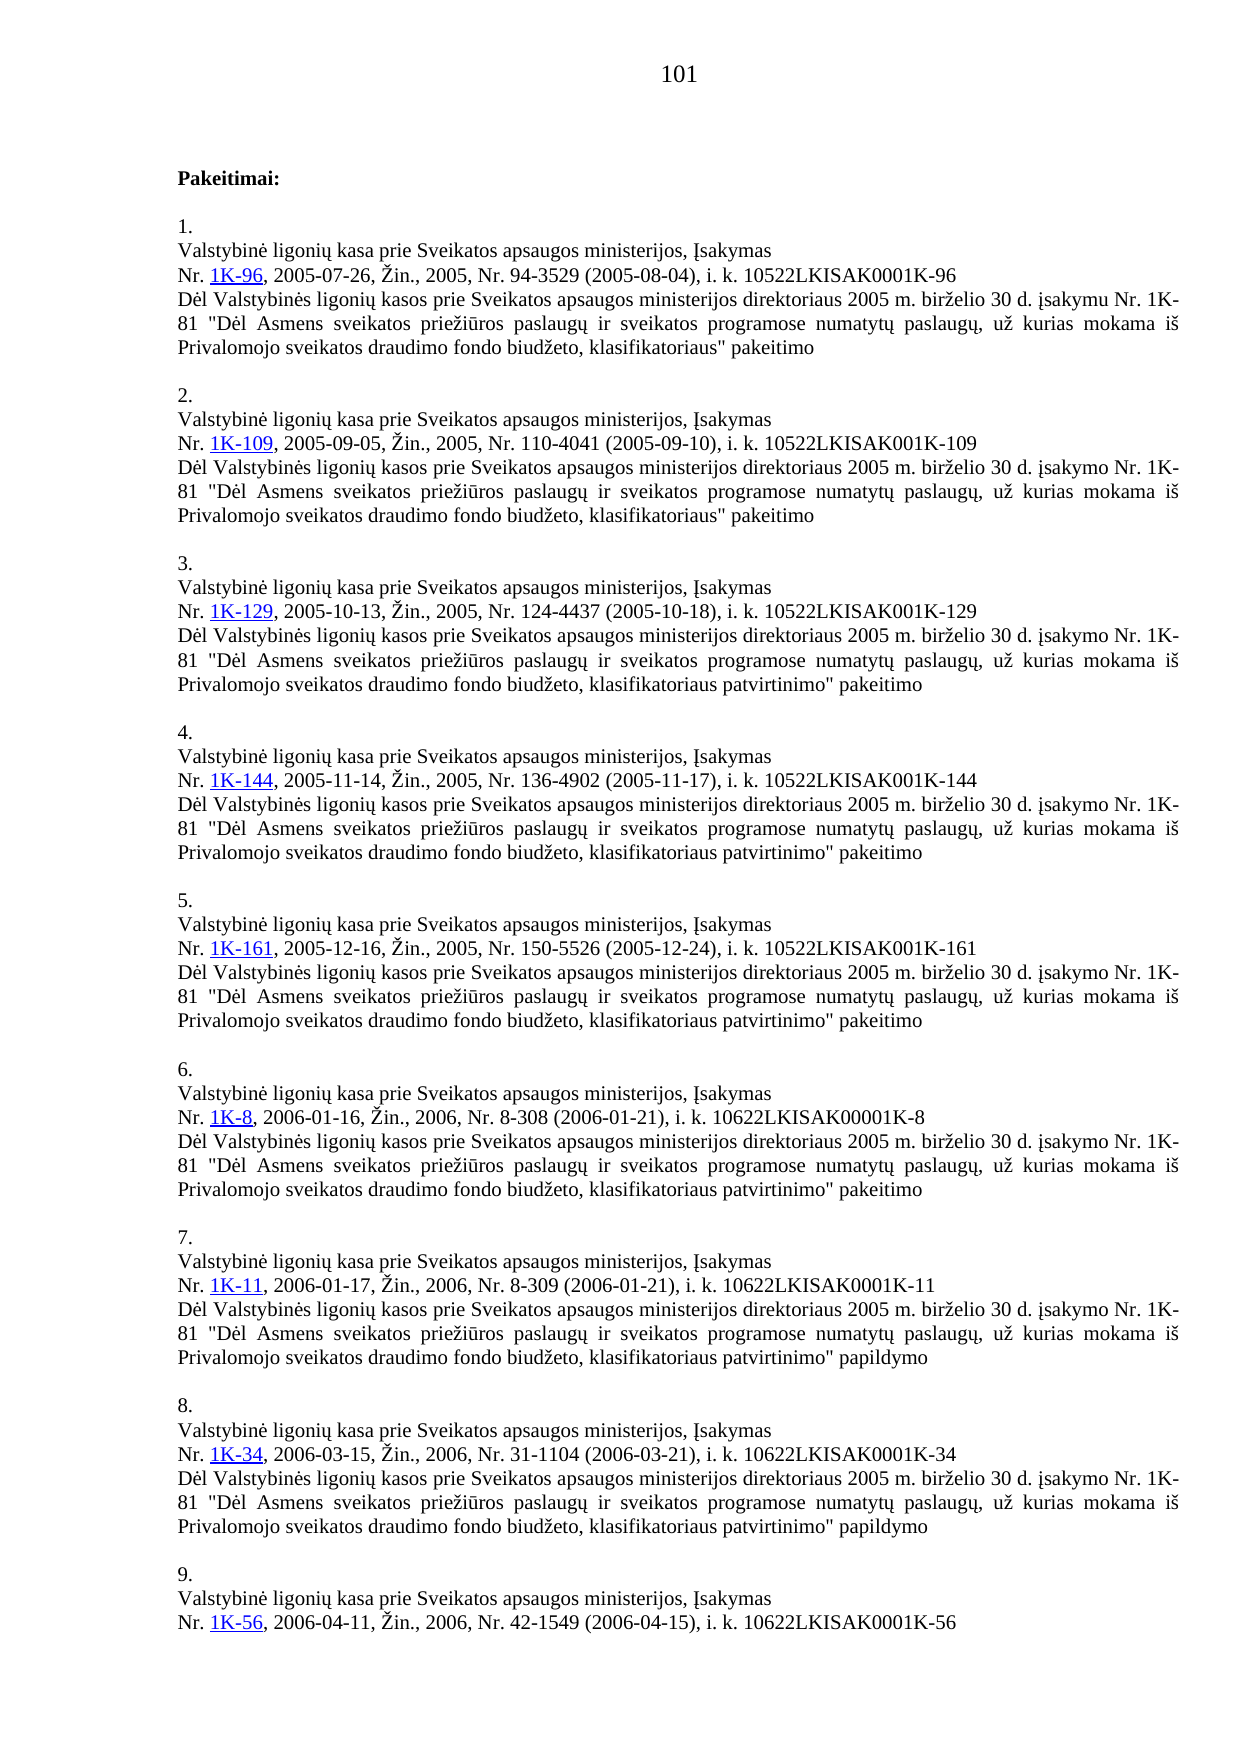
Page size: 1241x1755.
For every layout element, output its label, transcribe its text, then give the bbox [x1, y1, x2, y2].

text Valstybinė ligonių kasa prie Sveikatos apsaugos ministerijos, Įsakymas [177, 1249, 1181, 1273]
text Nr. 1K-8, 2006-01-16, Žin., 2006, Nr. 8-308 (2006-01-21), i. k. 10622LKISAK00001K-8 [177, 1105, 1181, 1129]
text 8. [177, 1393, 1181, 1417]
text Dėl Valstybinės ligonių kasos prie Sveikatos apsaugos ministerijos direktoriaus 2005 m. birželio 30 d. įsakymu Nr. 1K-81 "Dėl Asmens sveikatos priežiūros paslaugų ir sveikatos programose numatytų paslaugų, už kurias mokama iš Privalomojo sveikatos draudimo fondo biudžeto, klasifikatoriaus" pakeitimo [177, 287, 1181, 359]
text Valstybinė ligonių kasa prie Sveikatos apsaugos ministerijos, Įsakymas [177, 744, 1181, 768]
text Nr. 1K-11, 2006-01-17, Žin., 2006, Nr. 8-309 (2006-01-21), i. k. 10622LKISAK0001K-11 [177, 1273, 1181, 1297]
text Nr. 1K-144, 2005-11-14, Žin., 2005, Nr. 136-4902 (2005-11-17), i. k. 10522LKISAK001K-144 [177, 768, 1181, 792]
text Dėl Valstybinės ligonių kasos prie Sveikatos apsaugos ministerijos direktoriaus 2005 m. birželio 30 d. įsakymo Nr. 1K-81 "Dėl Asmens sveikatos priežiūros paslaugų ir sveikatos programose numatytų paslaugų, už kurias mokama iš Privalomojo sveikatos draudimo fondo biudžeto, klasifikatoriaus patvirtinimo" papildymo [177, 1466, 1181, 1538]
text Valstybinė ligonių kasa prie Sveikatos apsaugos ministerijos, Įsakymas [177, 1417, 1181, 1442]
text Nr. 1K-129, 2005-10-13, Žin., 2005, Nr. 124-4437 (2005-10-18), i. k. 10522LKISAK001K-129 [177, 599, 1181, 623]
text Valstybinė ligonių kasa prie Sveikatos apsaugos ministerijos, Įsakymas [177, 1586, 1181, 1610]
text Valstybinė ligonių kasa prie Sveikatos apsaugos ministerijos, Įsakymas [177, 575, 1181, 599]
text Dėl Valstybinės ligonių kasos prie Sveikatos apsaugos ministerijos direktoriaus 2005 m. birželio 30 d. įsakymo Nr. 1K-81 "Dėl Asmens sveikatos priežiūros paslaugų ir sveikatos programose numatytų paslaugų, už kurias mokama iš Privalomojo sveikatos draudimo fondo biudžeto, klasifikatoriaus patvirtinimo" pakeitimo [177, 960, 1181, 1032]
text 6. [177, 1057, 1181, 1081]
text Nr. 1K-56, 2006-04-11, Žin., 2006, Nr. 42-1549 (2006-04-15), i. k. 10622LKISAK0001K-56 [177, 1610, 1181, 1634]
text 3. [177, 551, 1181, 575]
text Valstybinė ligonių kasa prie Sveikatos apsaugos ministerijos, Įsakymas [177, 912, 1181, 936]
text 5. [177, 888, 1181, 912]
text Dėl Valstybinės ligonių kasos prie Sveikatos apsaugos ministerijos direktoriaus 2005 m. birželio 30 d. įsakymo Nr. 1K- 81 "Dėl Asmens sveikatos priežiūros paslaugų ir sveikatos programose numatytų paslaugų, už kurias mokama iš Privalomojo sveikatos draudimo fondo biudžeto, klasifikatoriaus patvirtinimo" papildymo [177, 1297, 1181, 1369]
text Dėl Valstybinės ligonių kasos prie Sveikatos apsaugos ministerijos direktoriaus 2005 m. birželio 30 d. įsakymo Nr. 1K- 81 "Dėl Asmens sveikatos priežiūros paslaugų ir sveikatos programose numatytų paslaugų, už kurias mokama iš Privalomojo sveikatos draudimo fondo biudžeto, klasifikatoriaus patvirtinimo" pakeitimo [177, 1129, 1181, 1201]
text Pakeitimai: [177, 166, 1181, 190]
text 7. [177, 1225, 1181, 1249]
text Nr. 1K-96, 2005-07-26, Žin., 2005, Nr. 94-3529 (2005-08-04), i. k. 10522LKISAK0001K-96 [177, 262, 1181, 287]
text 4. [177, 720, 1181, 744]
text 9. [177, 1562, 1181, 1586]
text Dėl Valstybinės ligonių kasos prie Sveikatos apsaugos ministerijos direktoriaus 2005 m. birželio 30 d. įsakymo Nr. 1K-81 "Dėl Asmens sveikatos priežiūros paslaugų ir sveikatos programose numatytų paslaugų, už kurias mokama iš Privalomojo sveikatos draudimo fondo biudžeto, klasifikatoriaus patvirtinimo" pakeitimo [177, 792, 1181, 864]
text Valstybinė ligonių kasa prie Sveikatos apsaugos ministerijos, Įsakymas [177, 1081, 1181, 1105]
text Nr. 1K-161, 2005-12-16, Žin., 2005, Nr. 150-5526 (2005-12-24), i. k. 10522LKISAK001K-161 [177, 936, 1181, 960]
text Nr. 1K-109, 2005-09-05, Žin., 2005, Nr. 110-4041 (2005-09-10), i. k. 10522LKISAK001K-109 [177, 431, 1181, 455]
text Dėl Valstybinės ligonių kasos prie Sveikatos apsaugos ministerijos direktoriaus 2005 m. birželio 30 d. įsakymo Nr. 1K-81 "Dėl Asmens sveikatos priežiūros paslaugų ir sveikatos programose numatytų paslaugų, už kurias mokama iš Privalomojo sveikatos draudimo fondo biudžeto, klasifikatoriaus patvirtinimo" pakeitimo [177, 623, 1181, 696]
text 2. [177, 383, 1181, 407]
text Valstybinė ligonių kasa prie Sveikatos apsaugos ministerijos, Įsakymas [177, 238, 1181, 262]
text Valstybinė ligonių kasa prie Sveikatos apsaugos ministerijos, Įsakymas [177, 407, 1181, 431]
text 1. [177, 214, 1181, 238]
text Nr. 1K-34, 2006-03-15, Žin., 2006, Nr. 31-1104 (2006-03-21), i. k. 10622LKISAK0001K-34 [177, 1442, 1181, 1466]
text Dėl Valstybinės ligonių kasos prie Sveikatos apsaugos ministerijos direktoriaus 2005 m. birželio 30 d. įsakymo Nr. 1K-81 "Dėl Asmens sveikatos priežiūros paslaugų ir sveikatos programose numatytų paslaugų, už kurias mokama iš Privalomojo sveikatos draudimo fondo biudžeto, klasifikatoriaus" pakeitimo [177, 455, 1181, 527]
